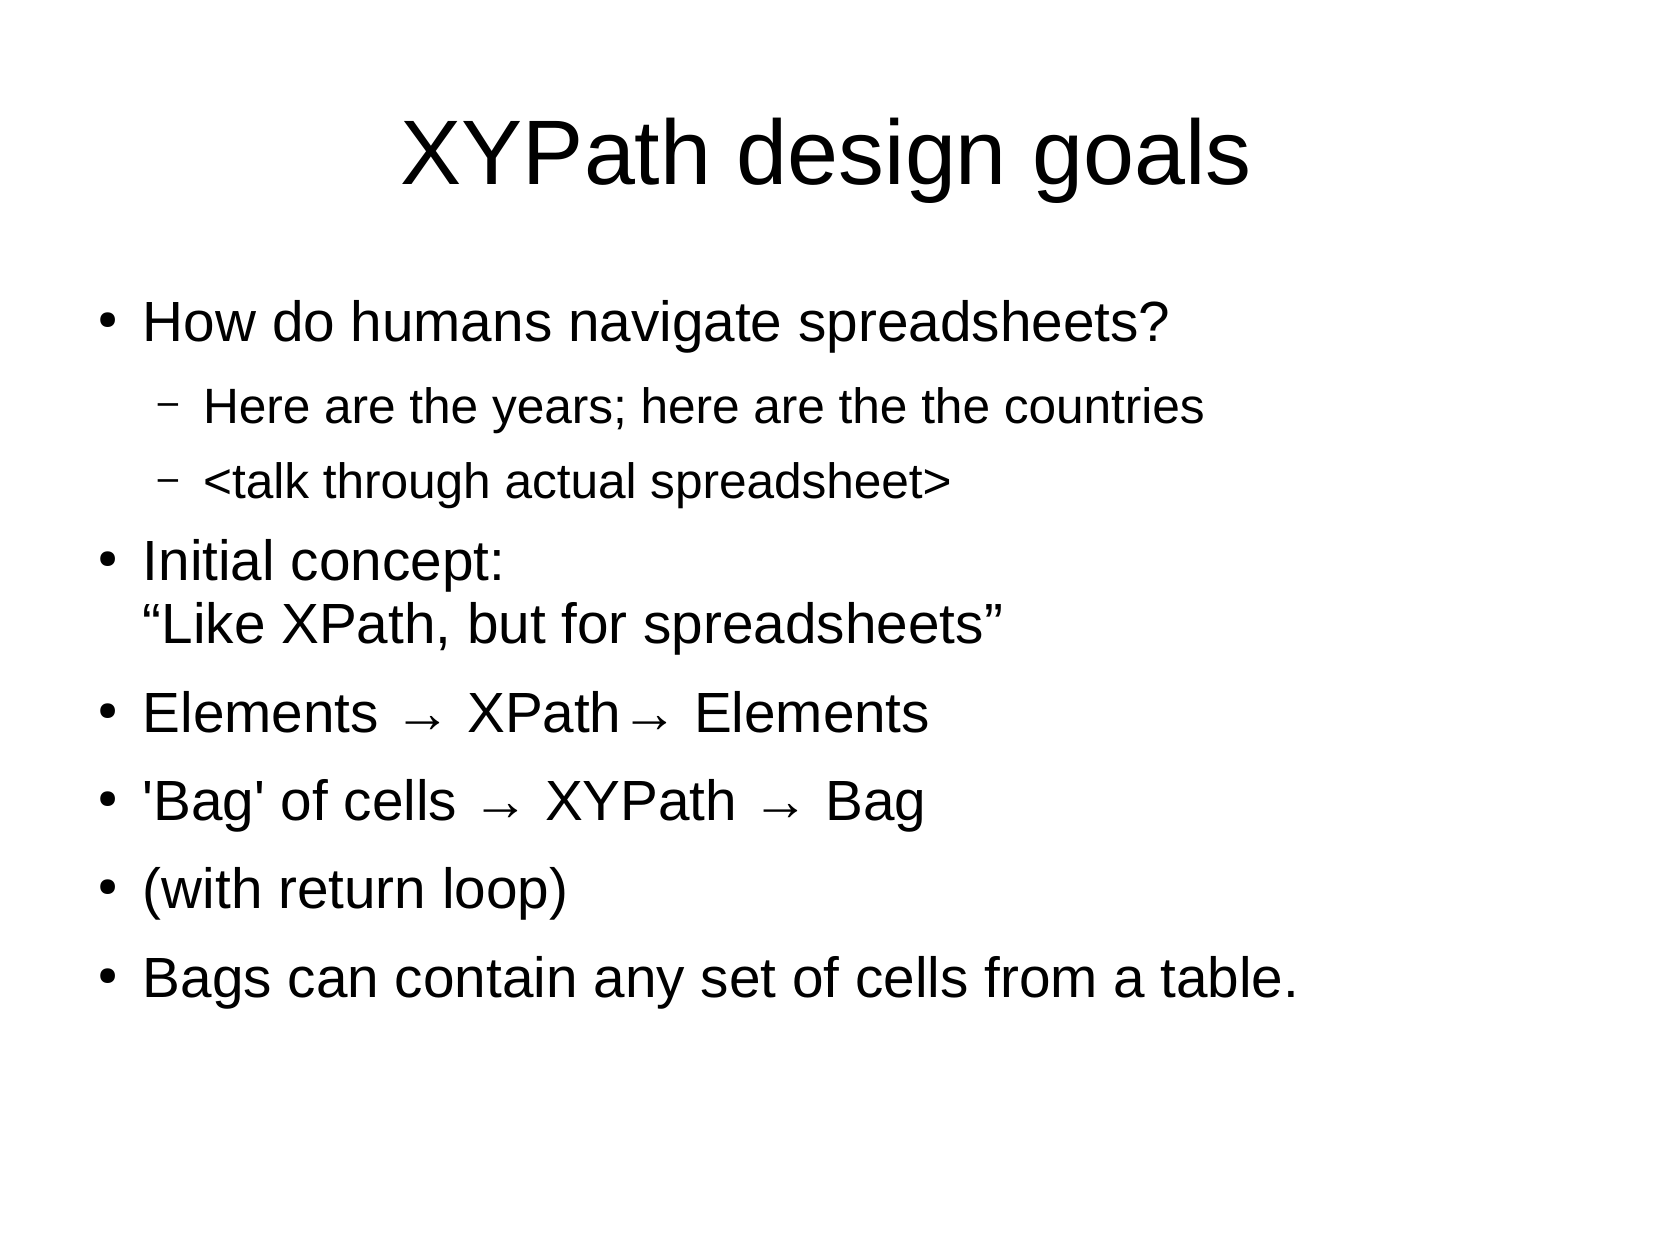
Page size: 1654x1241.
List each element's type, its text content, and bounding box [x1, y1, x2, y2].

list How do humans navigate spreadsheets? Here are the years; here are the the countries <talk through actual spreadsheet> Initial concept: “Like XPath, but for spreadsheets” Elements → XPath→ Elements 'Bag' of cells → XYPath → Bag (with return loop) Bags can contain any set of cells from a table. [82, 290, 1571, 1010]
title XYPath design goals [82, 49, 1571, 257]
